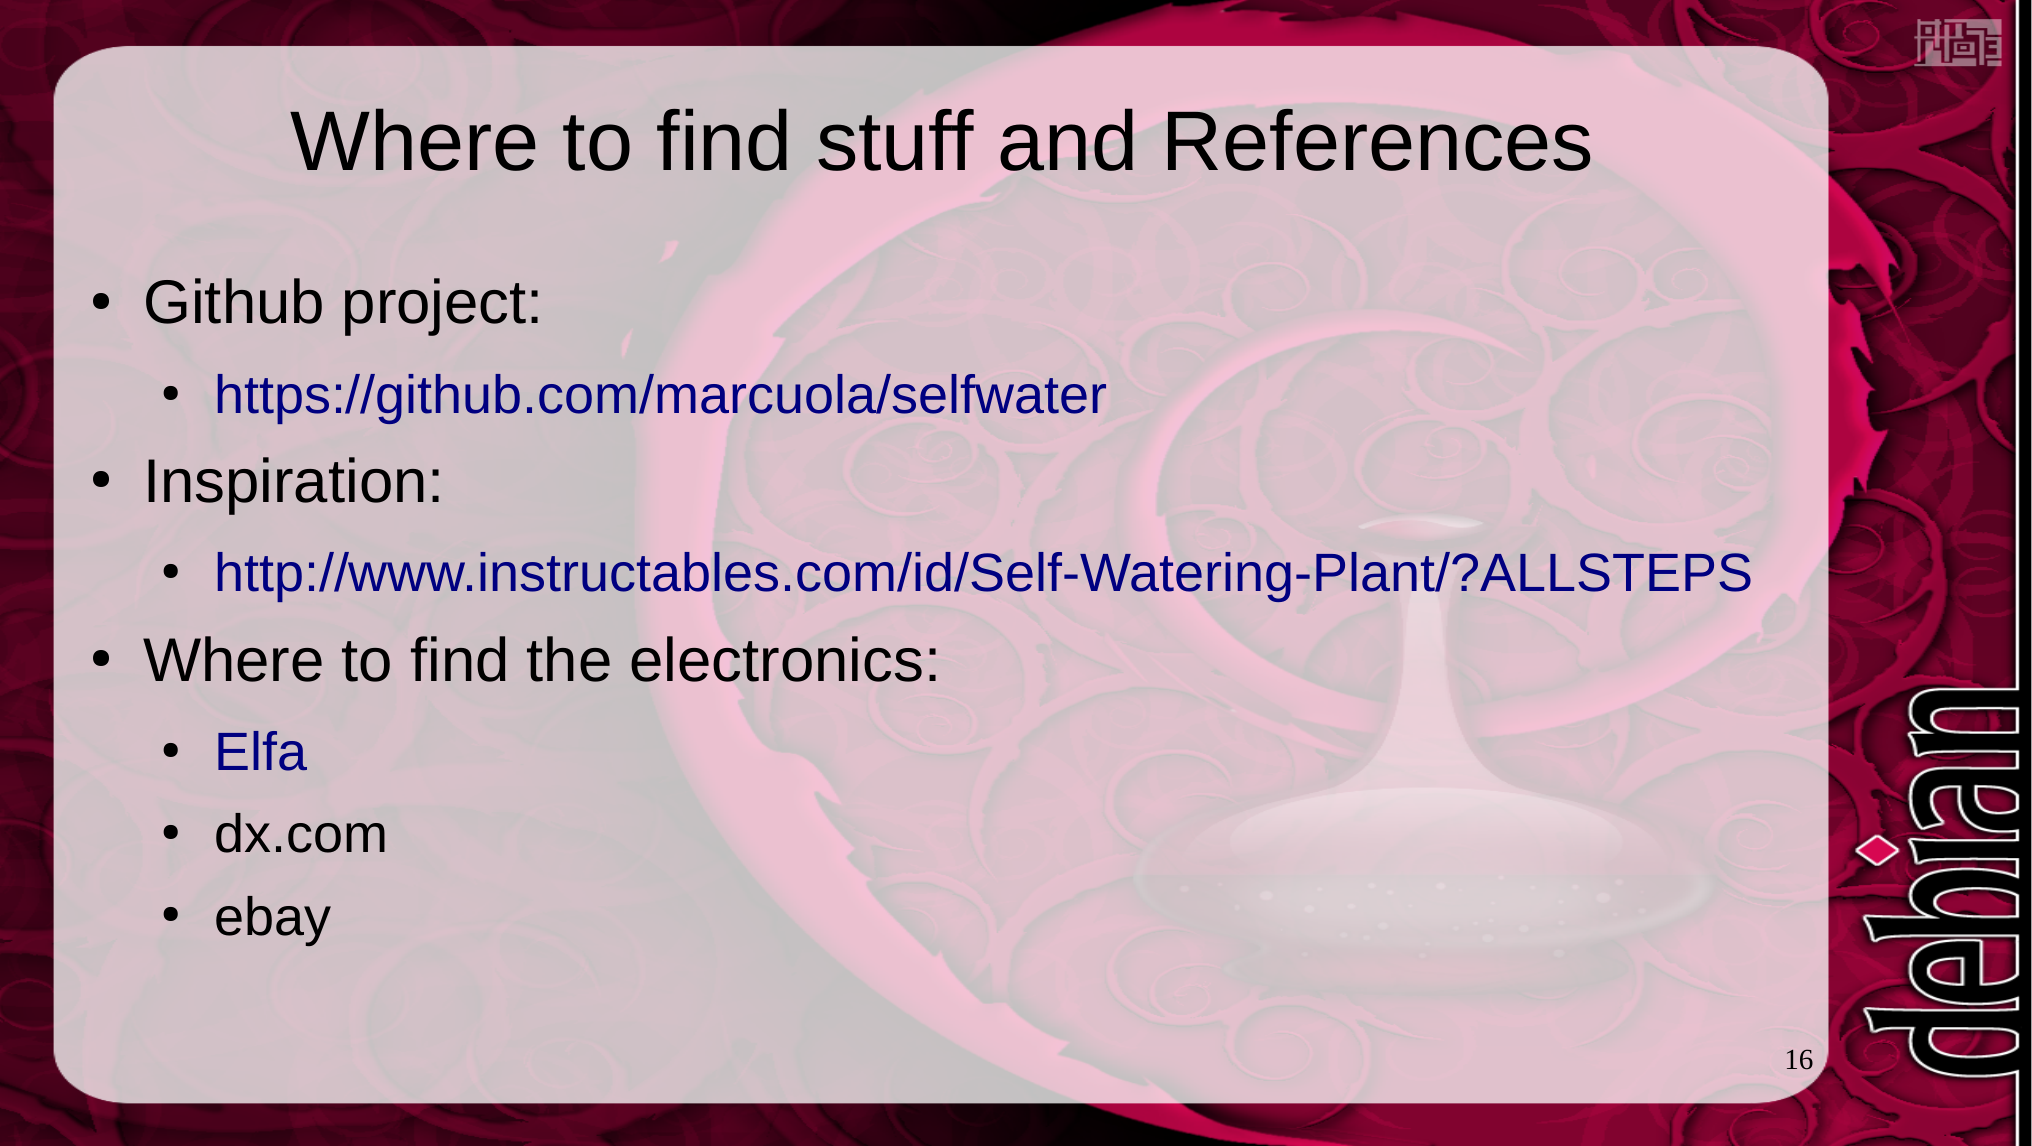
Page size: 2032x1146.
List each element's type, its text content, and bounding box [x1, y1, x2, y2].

picture [0, 0, 2032, 1146]
title Where to find stuff and References [72, 45, 1814, 237]
list Github project: https://github.com/marcuola/selfwater Inspiration: http://www.instructables.com/id/Self-Watering-Plant/?ALLSTEPS Where to find the electronics: Elfa dx.com ebay [72, 268, 1814, 1025]
